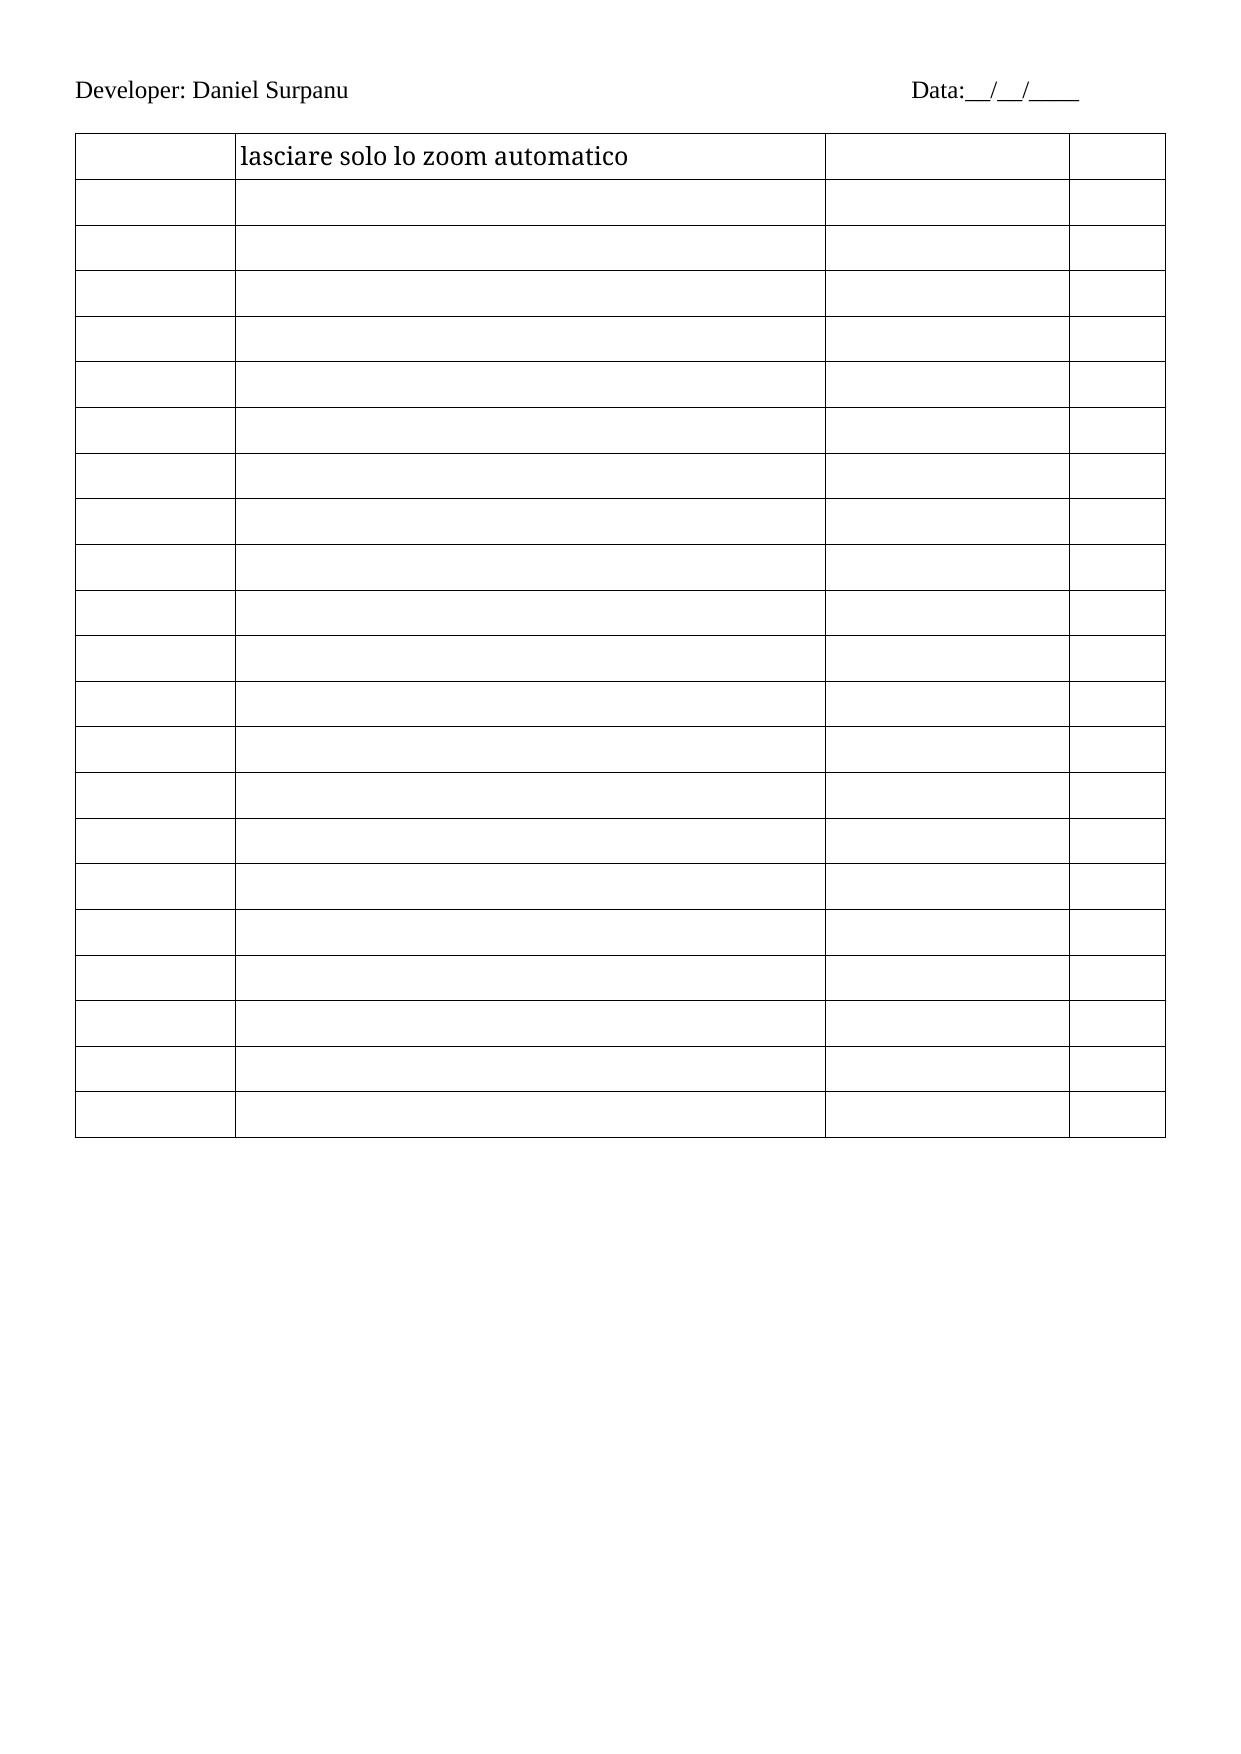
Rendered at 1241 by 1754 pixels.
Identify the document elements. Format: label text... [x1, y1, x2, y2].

table_cell [236, 226, 825, 270]
table_cell [1070, 727, 1165, 772]
table_cell [826, 682, 1069, 726]
table_cell [236, 180, 825, 224]
table_cell [1070, 180, 1165, 224]
table_cell [236, 499, 825, 544]
table_cell [826, 454, 1069, 498]
table_cell [826, 362, 1069, 407]
table_cell [76, 1001, 235, 1046]
table_cell [76, 408, 235, 453]
table_cell [826, 134, 1069, 179]
table_cell [1070, 317, 1165, 361]
table_cell [236, 682, 825, 726]
table_cell [826, 226, 1069, 270]
table_cell [1070, 864, 1165, 909]
table_cell [76, 134, 235, 179]
table_cell [76, 1092, 235, 1137]
table_cell [76, 910, 235, 954]
table_cell [826, 727, 1069, 772]
table_cell [76, 727, 235, 772]
table_cell [76, 317, 235, 361]
table_cell [76, 864, 235, 909]
table_cell [1070, 454, 1165, 498]
table_cell [236, 408, 825, 453]
table_cell [76, 545, 235, 589]
table_cell [1070, 226, 1165, 270]
table_cell [76, 454, 235, 498]
table_cell [1070, 819, 1165, 863]
table_cell [76, 682, 235, 726]
table_cell [76, 819, 235, 863]
table_cell [76, 636, 235, 681]
table_cell [826, 408, 1069, 453]
table_cell [826, 545, 1069, 589]
table_cell [236, 1092, 825, 1137]
table_cell [236, 545, 825, 589]
table_cell [1070, 591, 1165, 635]
table_cell [236, 773, 825, 818]
table_cell [1070, 362, 1165, 407]
table_cell [1070, 910, 1165, 954]
table_cell [76, 773, 235, 818]
table_cell [1070, 636, 1165, 681]
table_cell [826, 1047, 1069, 1091]
table_cell lasciare solo lo zoom automatico [236, 134, 825, 179]
table_cell [1070, 499, 1165, 544]
table_cell [826, 956, 1069, 1000]
table_cell [236, 1047, 825, 1091]
table_cell [76, 362, 235, 407]
table_cell [236, 864, 825, 909]
table_cell [1070, 956, 1165, 1000]
table_cell [236, 636, 825, 681]
table_cell [76, 271, 235, 316]
table_cell [826, 317, 1069, 361]
table_cell [1070, 1092, 1165, 1137]
table_cell [826, 271, 1069, 316]
table_cell [826, 773, 1069, 818]
table_cell [76, 180, 235, 224]
table_cell [826, 1001, 1069, 1046]
table_cell [826, 864, 1069, 909]
table_cell [1070, 545, 1165, 589]
table_cell [236, 591, 825, 635]
table_cell [1070, 682, 1165, 726]
table_cell [826, 180, 1069, 224]
table_cell [76, 591, 235, 635]
table_cell [1070, 134, 1165, 179]
table_cell [236, 910, 825, 954]
table_cell [826, 1092, 1069, 1137]
table_cell [236, 271, 825, 316]
table_cell [826, 499, 1069, 544]
table_cell [236, 317, 825, 361]
table_cell [76, 499, 235, 544]
table_cell [1070, 1047, 1165, 1091]
table_cell [826, 591, 1069, 635]
table_cell [76, 1047, 235, 1091]
table_cell [1070, 773, 1165, 818]
table_cell [236, 956, 825, 1000]
table_cell [236, 1001, 825, 1046]
table_cell [1070, 408, 1165, 453]
table_cell [1070, 271, 1165, 316]
table_cell [826, 636, 1069, 681]
table_cell [1070, 1001, 1165, 1046]
table_cell [826, 819, 1069, 863]
table_cell [76, 226, 235, 270]
table_cell [826, 910, 1069, 954]
table_cell [236, 454, 825, 498]
table_cell [236, 362, 825, 407]
table_cell [236, 819, 825, 863]
table_cell [76, 956, 235, 1000]
table_cell [236, 727, 825, 772]
